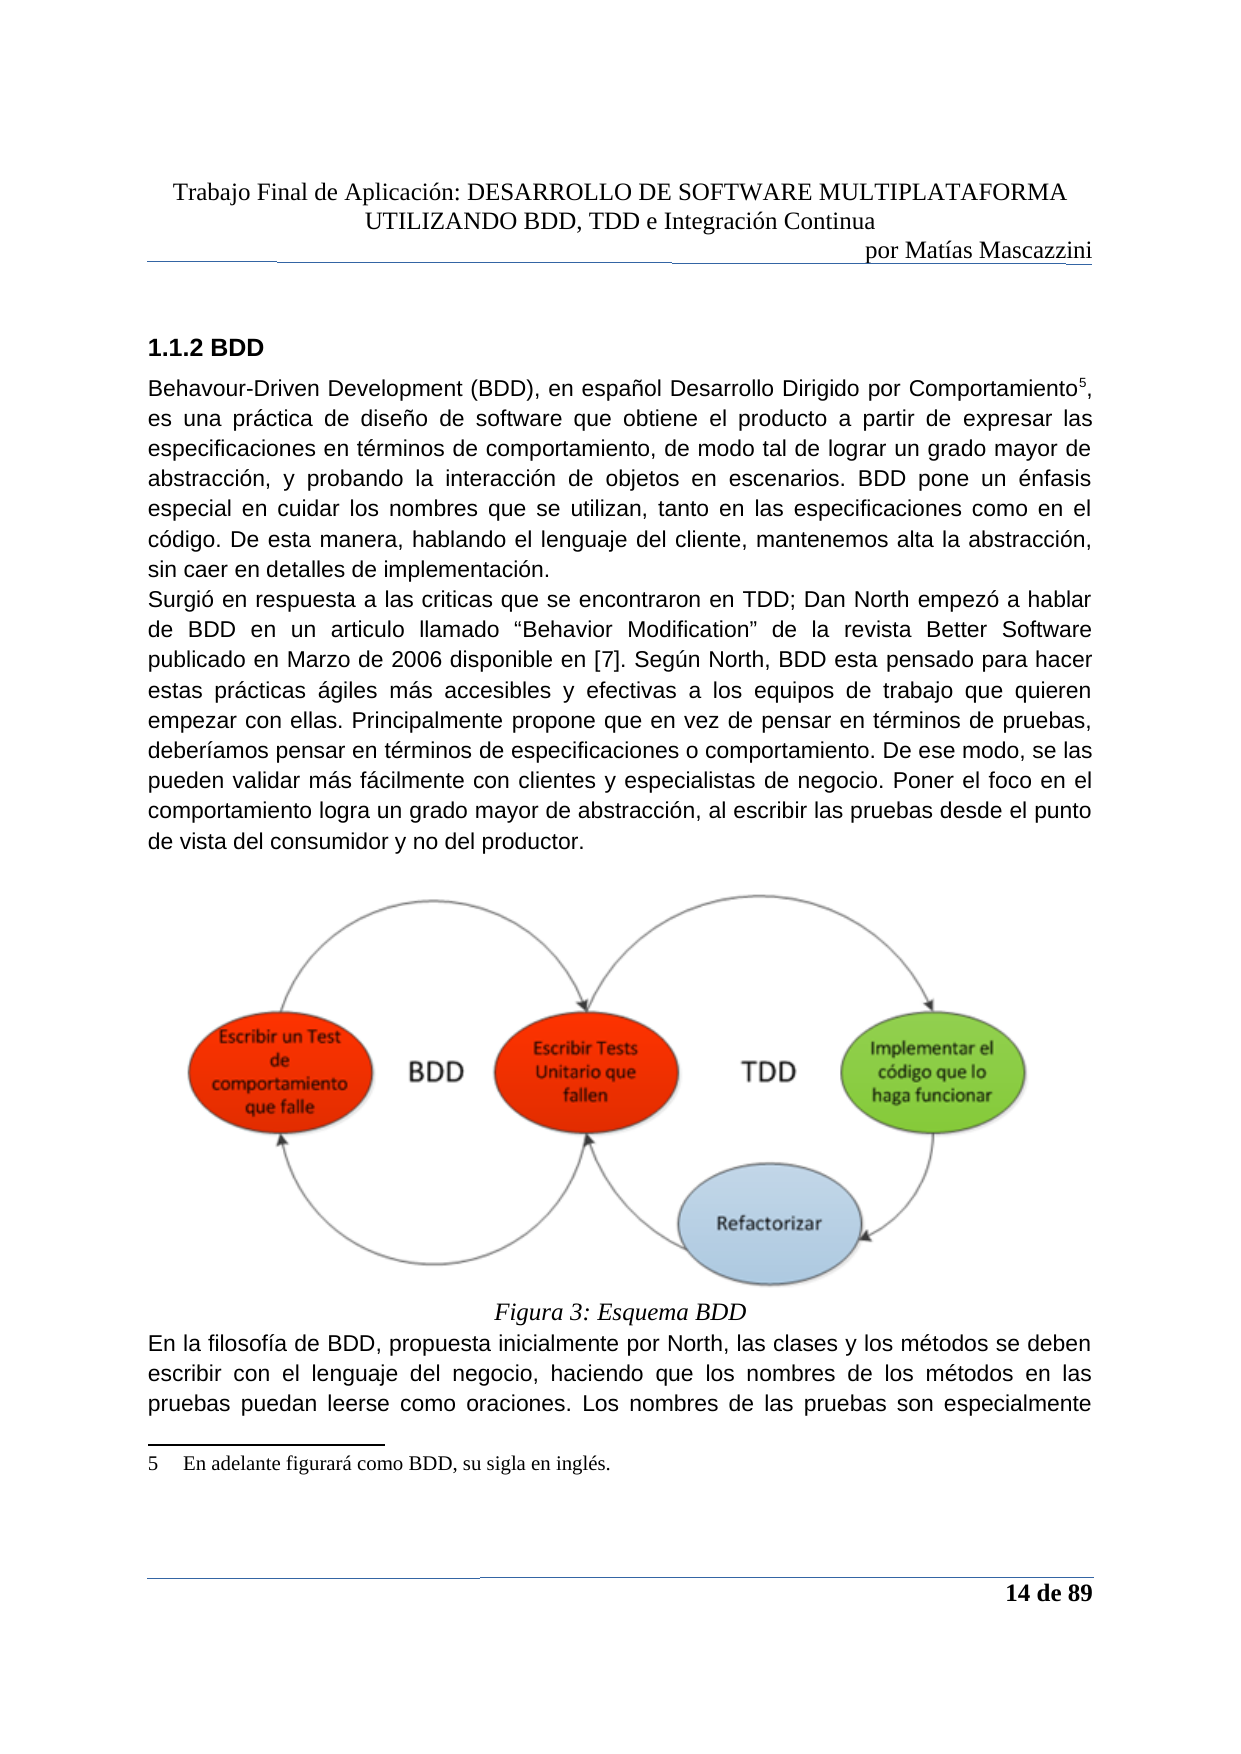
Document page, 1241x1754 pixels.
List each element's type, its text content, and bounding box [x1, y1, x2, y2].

text Behavour-Driven Development (BDD), en español Desarrollo Dirigido por Comportamiento, es una práctica de diseño de software que obtiene el producto a partir de expresar las especificaciones en términos de comportamiento, de modo tal de lograr un grado mayor de abstracción, y probando la interacción de objetos en escenarios. BDD pone un énfasis especial en cuidar los nombres que se utilizan, tanto en las especificaciones como en el código. De esta manera, hablando el lenguaje del cliente, mantenemos alta la abstracción, sin caer en detalles de implementación. [148, 374, 1093, 582]
text En adelante figurará como BDD, su sigla en inglés. [148, 1451, 1093, 1475]
text Surgió en respuesta a las criticas que se encontraron en TDD; Dan North empezó a hablar de BDD en un articulo llamado “Behavior Modification” de la revista Better Software publicado en Marzo de 2006 disponible en [7]. Según North, BDD esta pensado para hacer estas prácticas ágiles más accesibles y efectivas a los equipos de trabajo que quieren empezar con ellas. Principalmente propone que en vez de pensar en términos de pruebas, deberíamos pensar en términos de especificaciones o comportamiento. De ese modo, se las pueden validar más fácilmente con clientes y especialistas de negocio. Poner el foco en el comportamiento logra un grado mayor de abstracción, al escribir las pruebas desde el punto de vista del consumidor y no del productor. [148, 586, 1093, 854]
text Figura 3: Esquema BDD [150, 1297, 1091, 1326]
text En la filosofía de BDD, propuesta inicialmente por North, las clases y los métodos se deben escribir con el lenguaje del negocio, haciendo que los nombres de los métodos en las pruebas puedan leerse como oraciones. Los nombres de las pruebas son especialmente [148, 858, 1093, 1416]
picture [149, 870, 1091, 1297]
subtitle 1.1.2 BDD [148, 333, 1093, 362]
